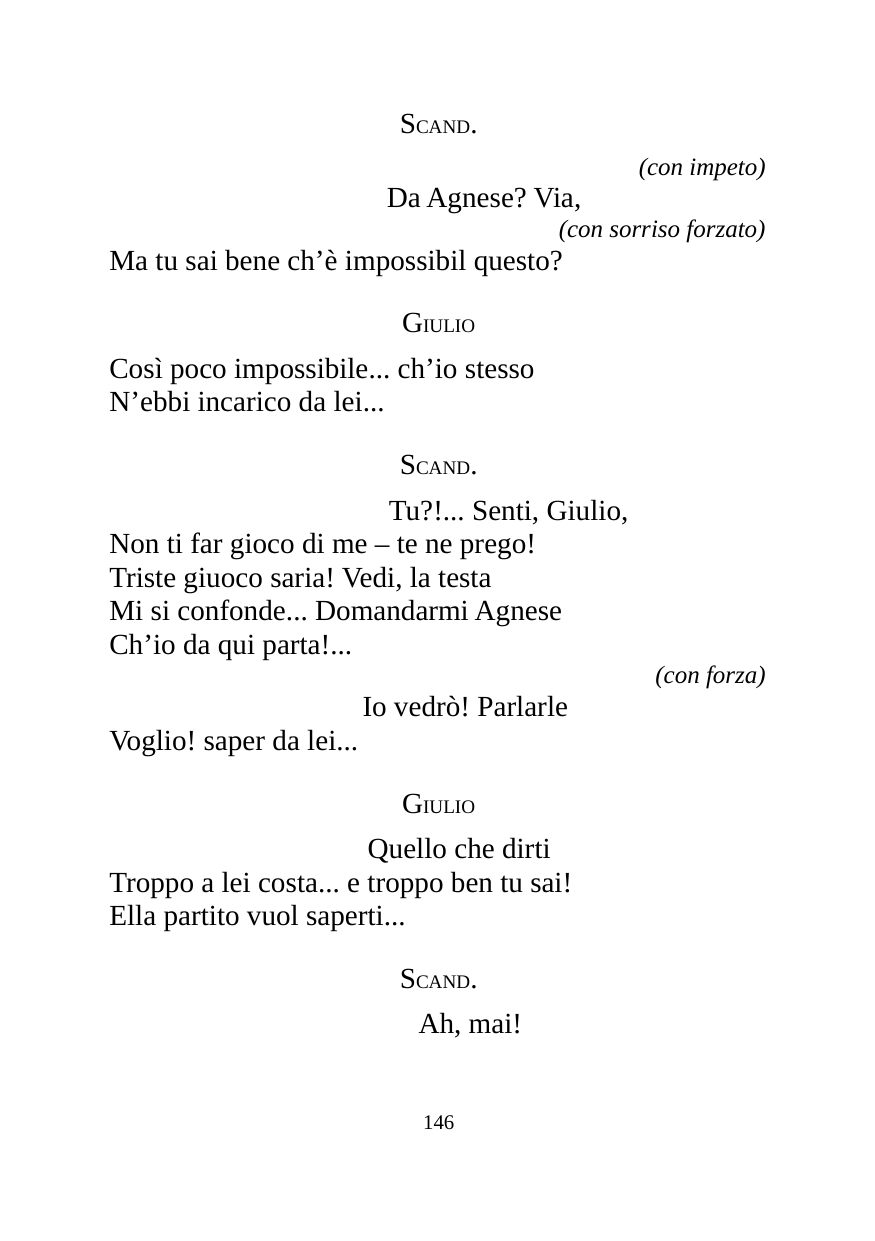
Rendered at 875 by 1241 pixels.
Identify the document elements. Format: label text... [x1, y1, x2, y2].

text Mi si confonde... Domandarmi Agnese [109, 593, 768, 627]
text Triste giuoco saria! Vedi, la testa [109, 560, 768, 593]
text Giulio [109, 306, 768, 339]
text Ma tu sai bene ch’è impossibil questo? [109, 243, 768, 276]
text Scand. [109, 447, 768, 481]
text Ch’io da qui parta!... [109, 627, 768, 661]
text N’ebbi incarico da lei... [109, 384, 768, 418]
text Giulio [109, 786, 768, 819]
text (con forza) [404, 661, 768, 689]
text Voglio! saper da lei... [109, 723, 768, 756]
text Tu?!... Senti, Giulio, [389, 493, 768, 526]
text Io vedrò! Parlarle [362, 689, 768, 723]
text (con impeto) [404, 152, 768, 180]
text Non ti far gioco di me – te ne prego! [109, 526, 768, 560]
text (con sorriso forzato) [404, 214, 768, 243]
text Da Agnese? Via, [387, 180, 768, 214]
text Scand. [109, 961, 768, 995]
text Ah, mai! [418, 1007, 768, 1040]
text Così poco impossibile... ch’io stesso [109, 351, 768, 384]
text Ella partito vuol saperti... [109, 898, 768, 932]
text Scand. [109, 106, 768, 140]
text Quello che dirti [367, 831, 768, 865]
text Troppo a lei costa... e troppo ben tu sai! [109, 865, 768, 898]
